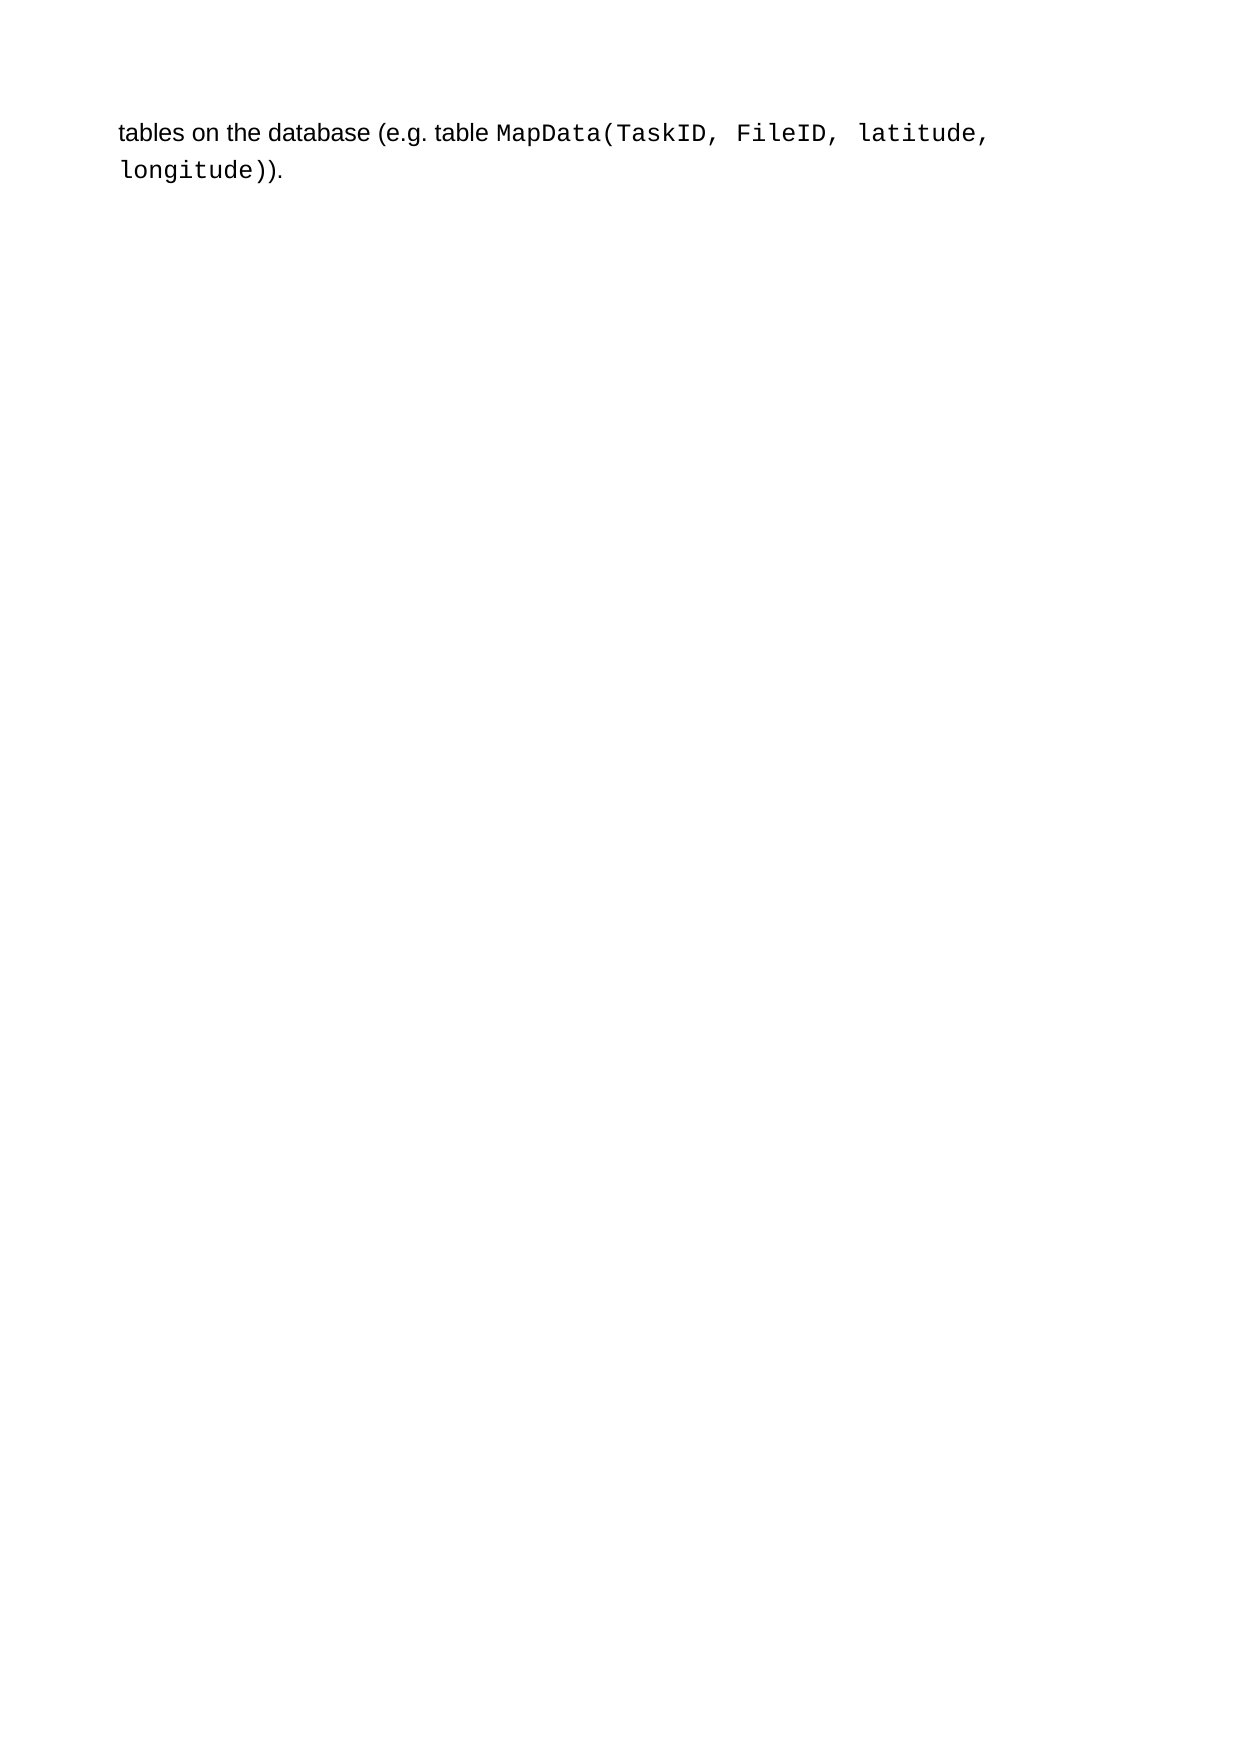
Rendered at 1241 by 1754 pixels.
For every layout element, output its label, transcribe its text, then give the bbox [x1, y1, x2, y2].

text tables on the database (e.g. table MapData(TaskID, FileID, latitude, longitude)). [118, 118, 1122, 186]
